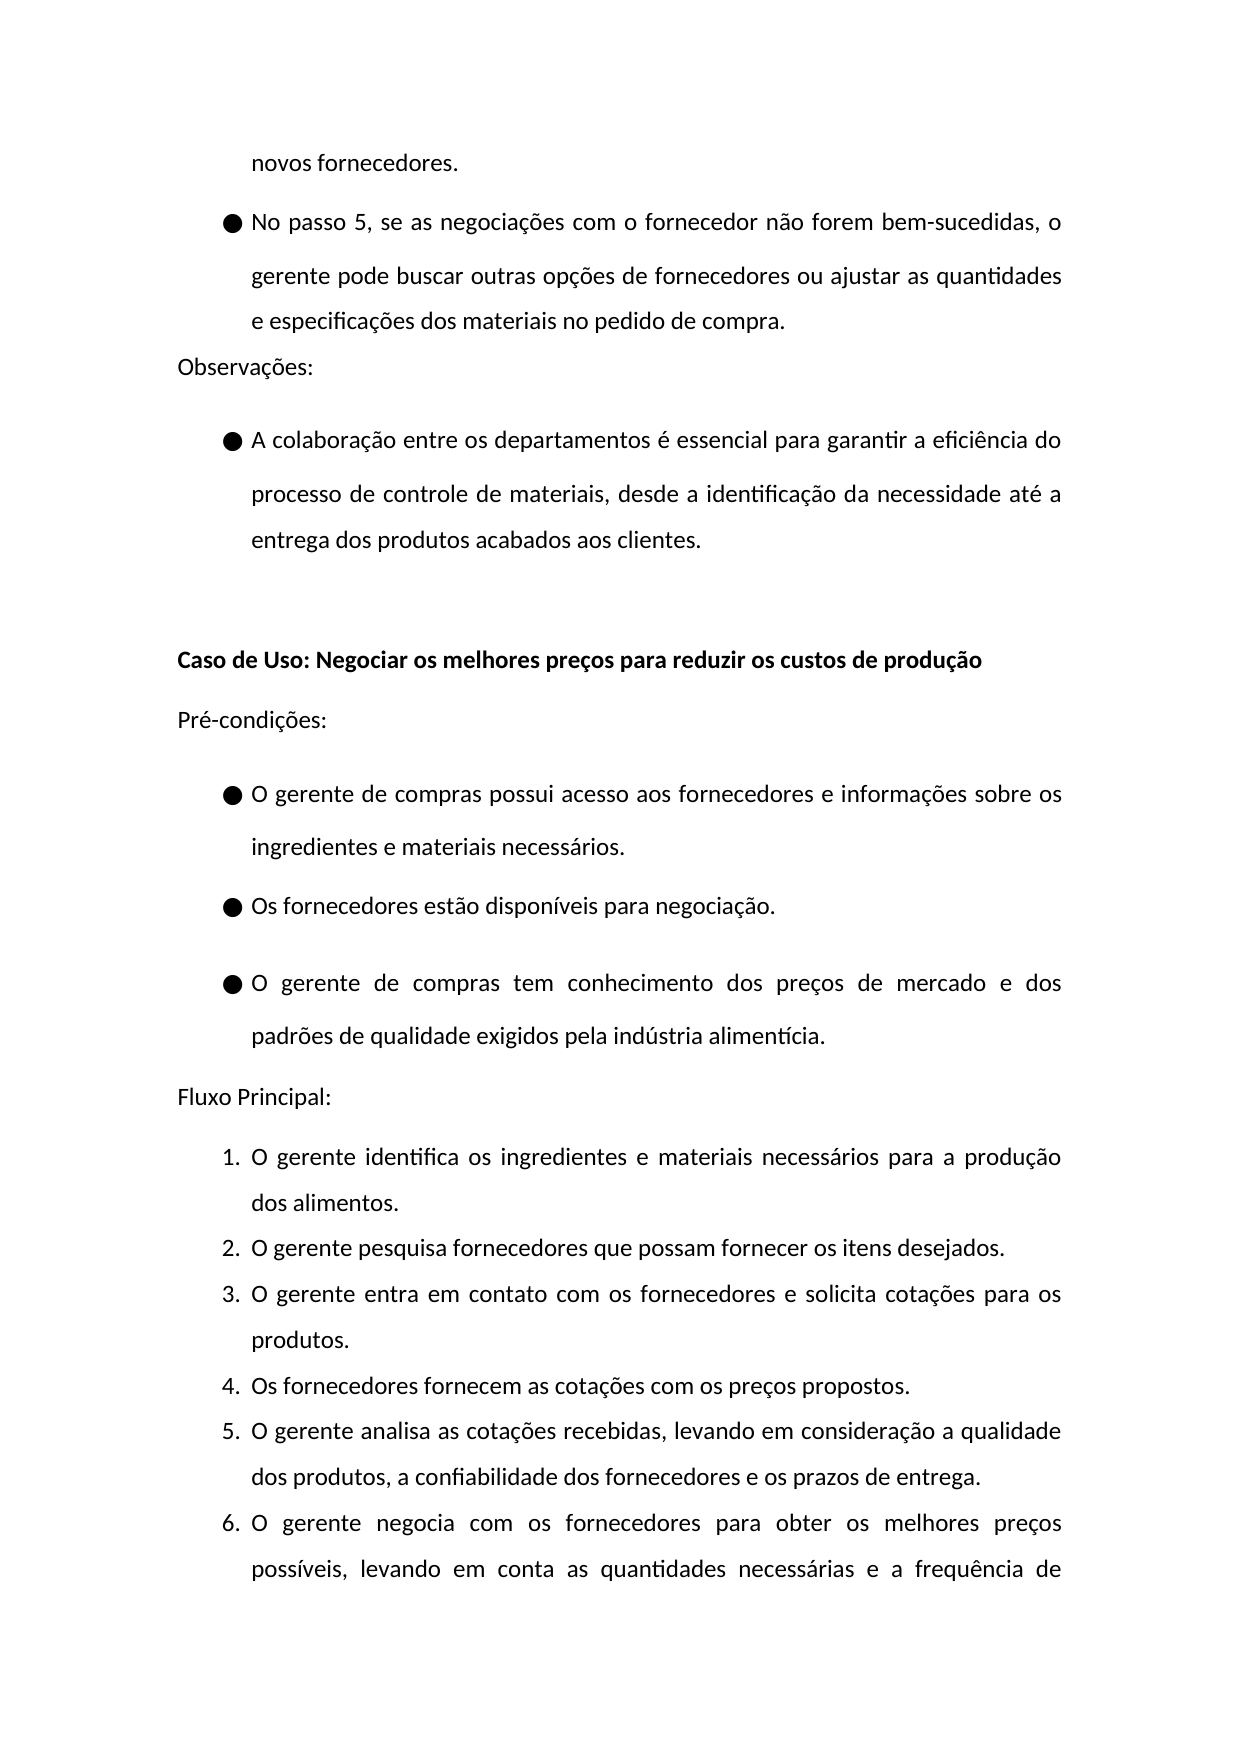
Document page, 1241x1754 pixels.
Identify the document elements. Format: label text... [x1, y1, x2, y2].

list No passo 5, se as negociações com o fornecedor não forem bem-sucedidas, o gerente pode buscar outras opções de fornecedores ou ajustar as quantidades e especificações dos materiais no pedido de compra. [222, 193, 1063, 336]
list novos fornecedores. [222, 148, 1063, 178]
list O gerente negocia com os fornecedores para obter os melhores preços possíveis, levando em conta as quantidades necessárias e a frequência de [222, 1507, 1063, 1583]
list O gerente de compras possui acesso aos fornecedores e informações sobre os ingredientes e materiais necessários. [222, 765, 1063, 862]
list O gerente identifica os ingredientes e materiais necessários para a produção dos alimentos. [222, 1141, 1063, 1217]
list O gerente entra em contato com os fornecedores e solicita cotações para os produtos. [222, 1278, 1063, 1354]
text Caso de Uso: Negociar os melhores preços para reduzir os custos de produção [177, 644, 1063, 675]
list O gerente de compras tem conhecimento dos preços de mercado e dos padrões de qualidade exigidos pela indústria alimentícia. [222, 954, 1063, 1051]
text Fluxo Principal: [177, 1081, 1063, 1111]
list O gerente pesquisa fornecedores que possam fornecer os itens desejados. [222, 1233, 1063, 1263]
list O gerente analisa as cotações recebidas, levando em consideração a qualidade dos produtos, a confiabilidade dos fornecedores e os prazos de entrega. [222, 1416, 1063, 1492]
list Os fornecedores fornecem as cotações com os preços propostos. [222, 1370, 1063, 1400]
text Pré-condições: [177, 705, 1063, 735]
list Os fornecedores estão disponíveis para negociação. [222, 877, 1063, 928]
list A colaboração entre os departamentos é essencial para garantir a eficiência do processo de controle de materiais, desde a identificação da necessidade até a entrega dos produtos acabados aos clientes. [222, 412, 1063, 554]
text Observações: [177, 351, 1063, 382]
